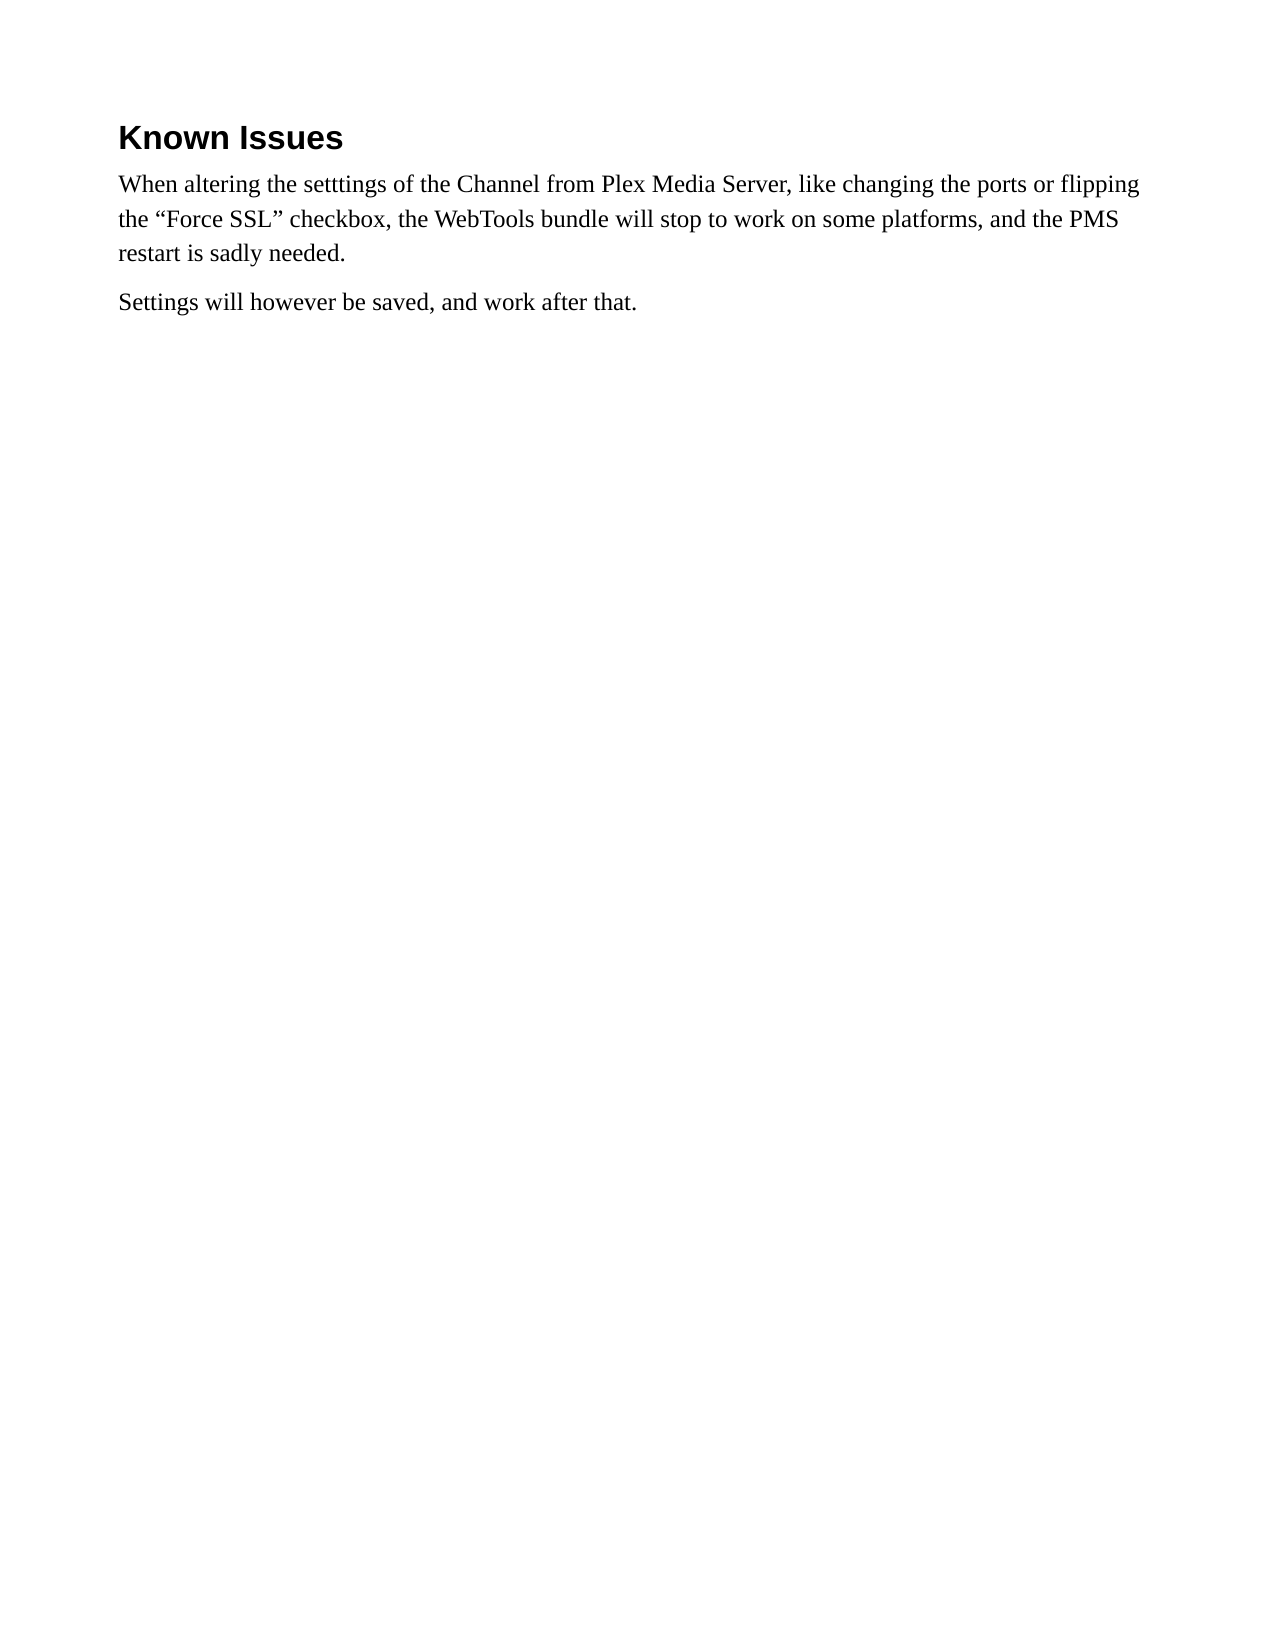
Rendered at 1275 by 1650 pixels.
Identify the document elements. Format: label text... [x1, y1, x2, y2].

subtitle Known Issues [118, 118, 1157, 157]
text When altering the setttings of the Channel from Plex Media Server, like changing the ports or flipping the “Force SSL” checkbox, the WebTools bundle will stop to work on some platforms, and the PMS restart is sadly needed. [118, 169, 1157, 267]
text Settings will however be saved, and work after that. [118, 287, 1157, 316]
